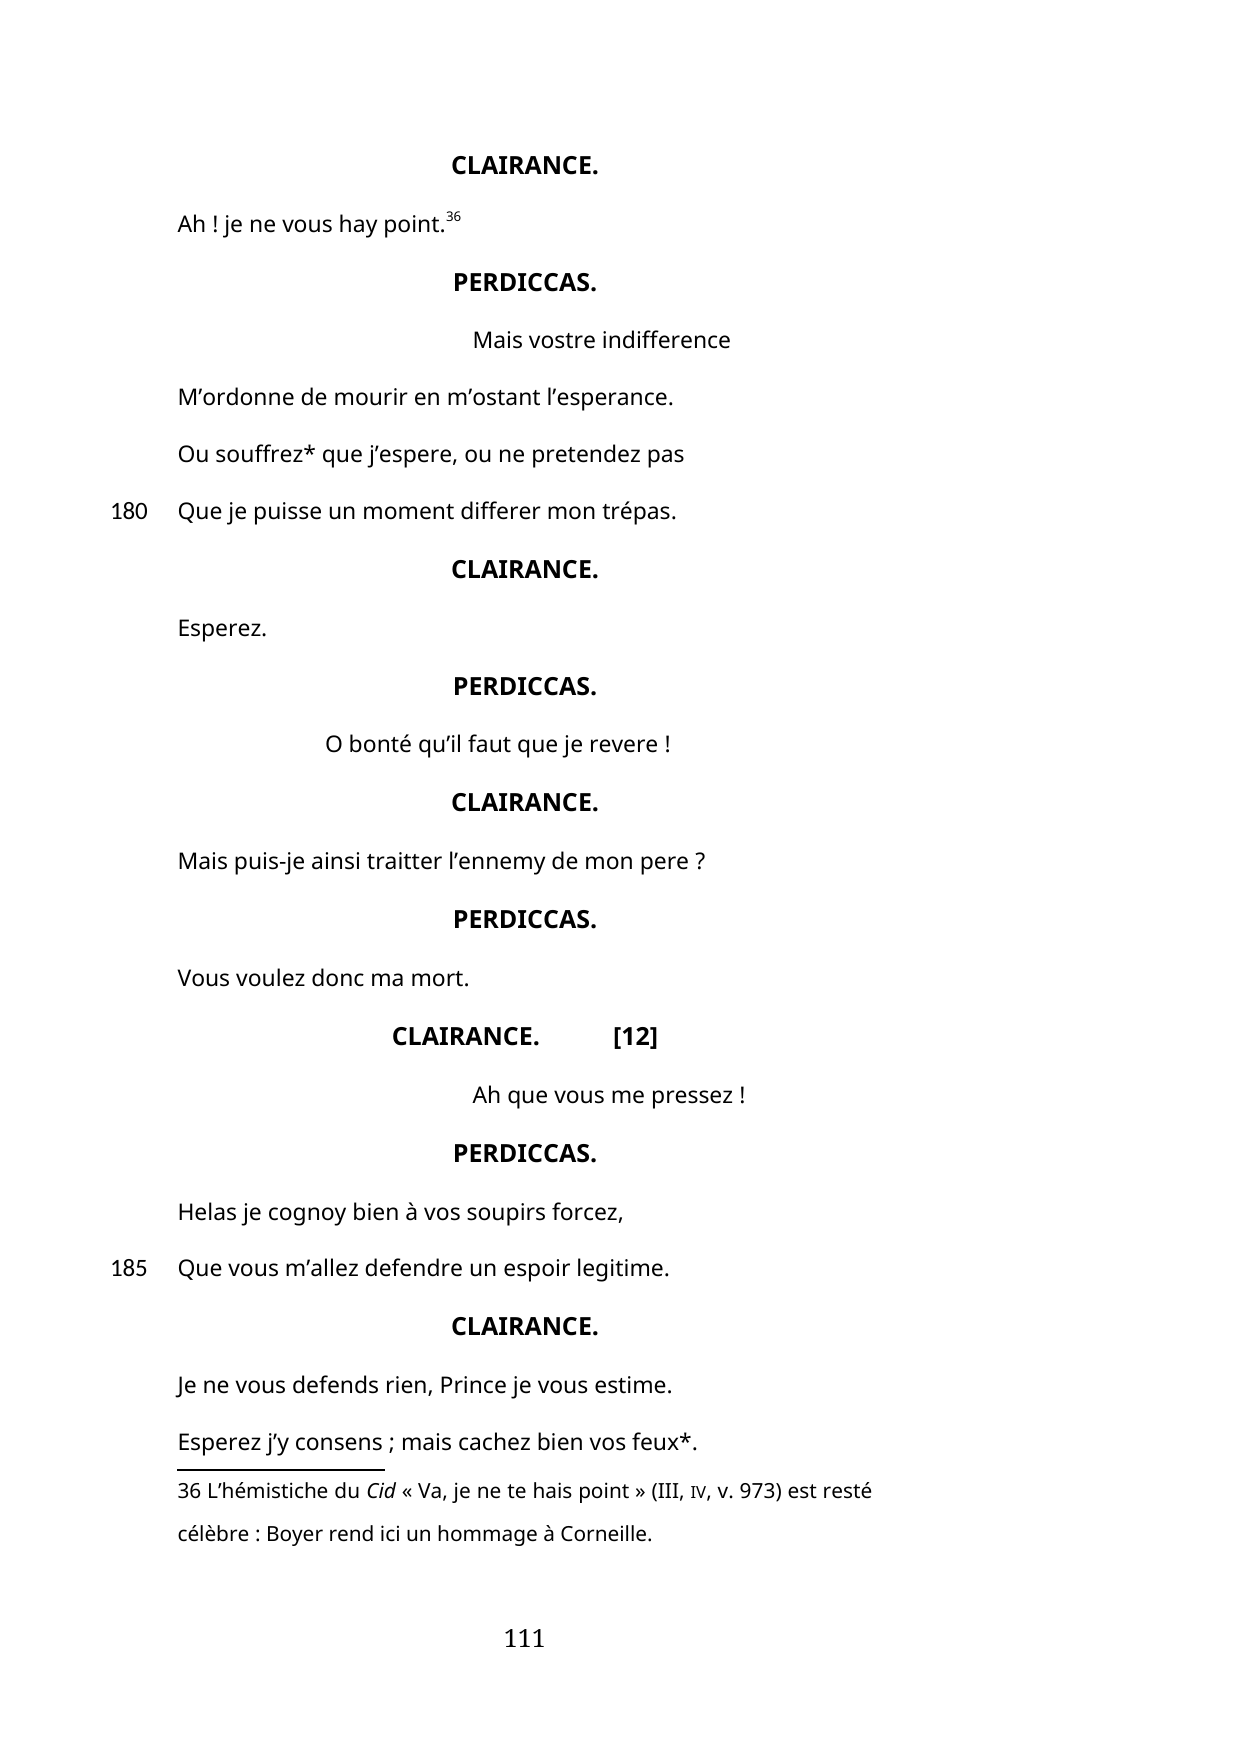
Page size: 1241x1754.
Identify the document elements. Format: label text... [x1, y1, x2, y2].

text CLAIRANCE. [177, 148, 872, 182]
text Ah ! je ne vous hay point. [177, 208, 872, 239]
text CLAIRANCE. [12] [177, 1019, 872, 1053]
text Je ne vous defends rien, Prince je vous estime. [177, 1369, 872, 1400]
text L’hémistiche du Cid « Va, je ne te hais point » (III, iv, v. 973) est resté célèbre : Boyer rend ici un hommage à Corneille. [177, 1476, 872, 1547]
text Que je puisse un moment differer mon trépas. [177, 495, 872, 526]
text PERDICCAS. [177, 1135, 872, 1169]
text M’ordonne de mourir en m’ostant l’esperance. [177, 381, 872, 412]
text Que vous m’allez defendre un espoir legitime. [177, 1252, 872, 1283]
text PERDICCAS. [177, 264, 872, 298]
text PERDICCAS. [177, 902, 872, 936]
text Mais vostre indifference [177, 324, 872, 356]
text CLAIRANCE. [177, 785, 872, 819]
text Ah que vous me pressez ! [177, 1079, 872, 1110]
text O bonté qu’il faut que je revere ! [177, 728, 872, 759]
text PERDICCAS. [177, 668, 872, 702]
text CLAIRANCE. [177, 1309, 872, 1343]
text Mais puis-je ainsi traitter l’ennemy de mon pere ? [177, 845, 872, 876]
text Vous voulez donc ma mort. [177, 962, 872, 993]
text Esperez j’y consens ; mais cachez bien vos feux*. [177, 1426, 872, 1457]
text Helas je cognoy bien à vos soupirs forcez, [177, 1195, 872, 1227]
text Ou souffrez* que j’espere, ou ne pretendez pas [177, 438, 872, 469]
text CLAIRANCE. [177, 552, 872, 586]
text Esperez. [177, 612, 872, 643]
